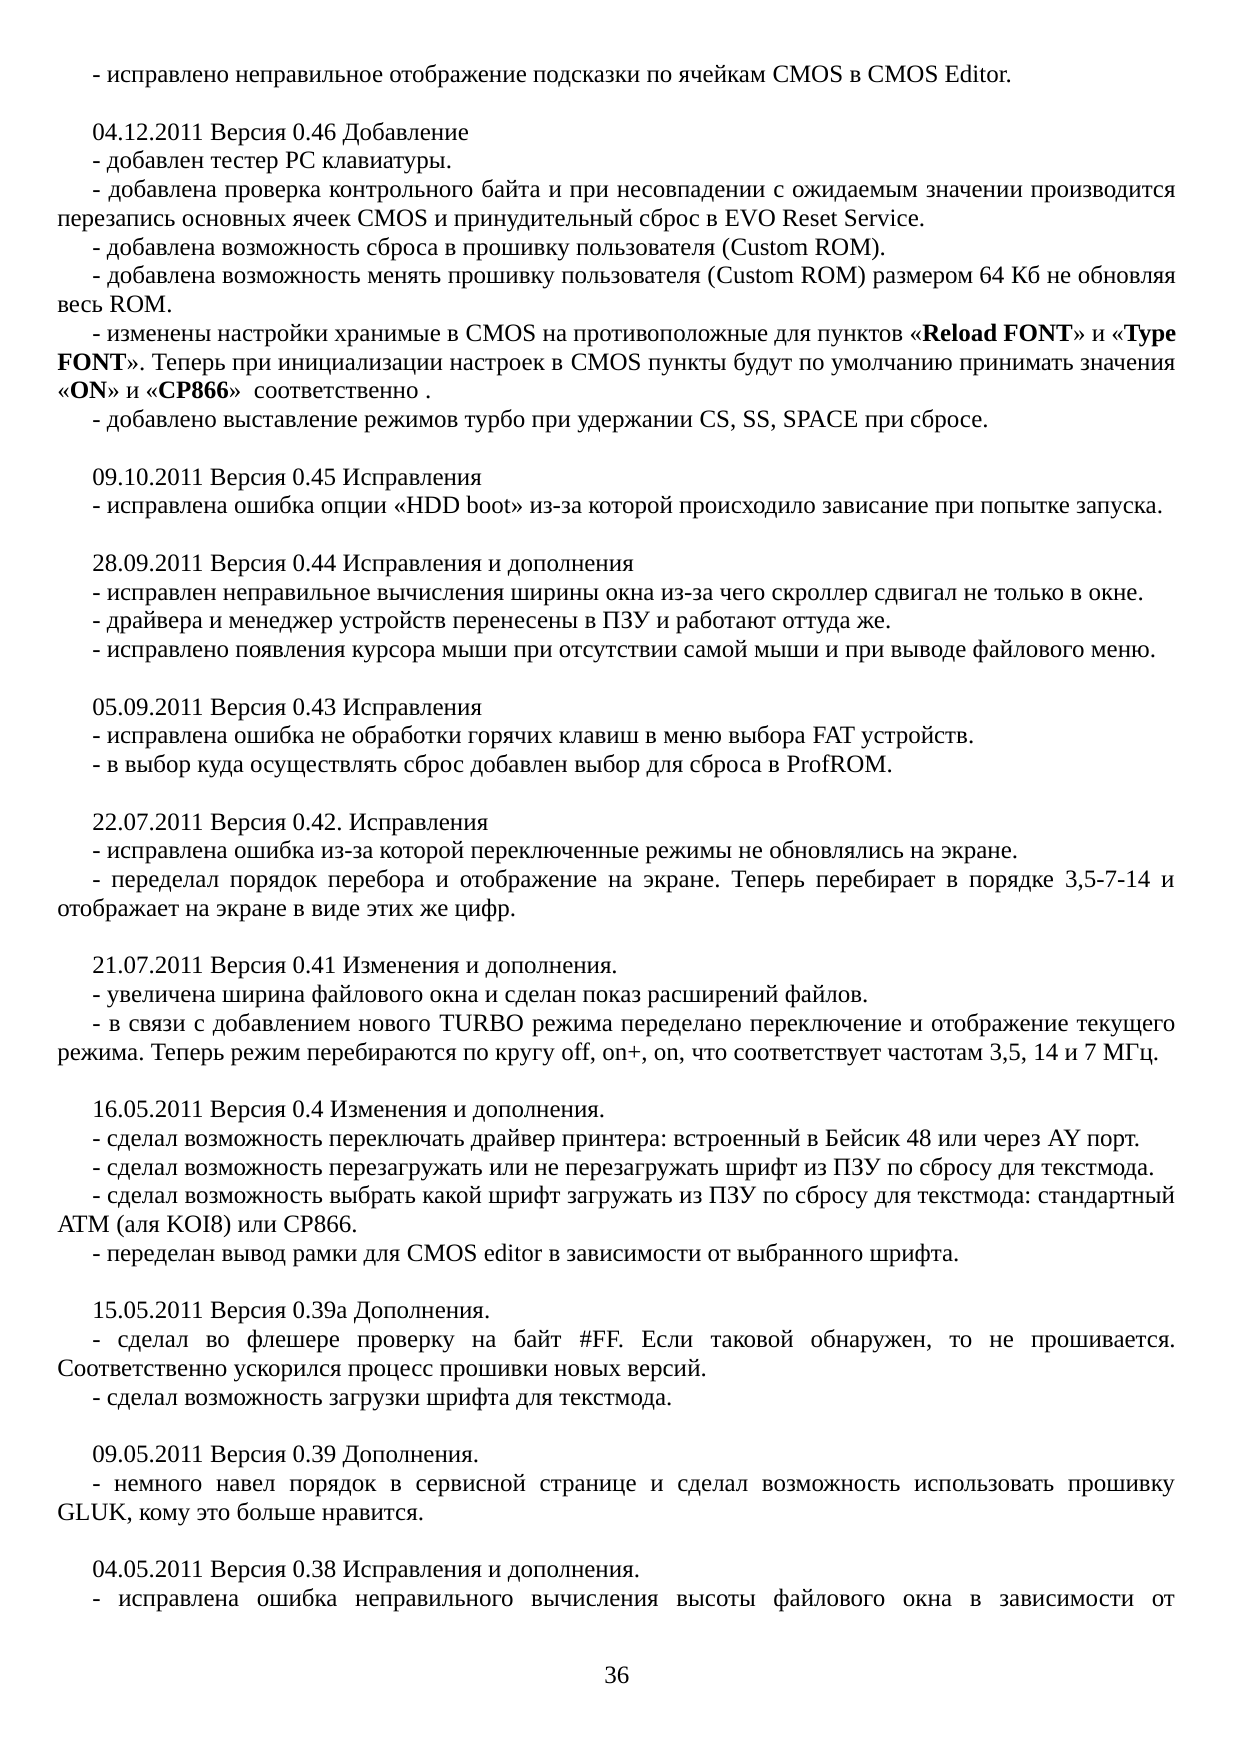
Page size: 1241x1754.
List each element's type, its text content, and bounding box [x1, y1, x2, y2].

text 04.05.2011 Версия 0.38 Исправления и дополнения. [57, 1554, 1176, 1583]
text - сделал возможность перезагружать или не перезагружать шрифт из ПЗУ по сбросу для текстмода. [57, 1152, 1176, 1181]
text - исправлена ошибка опции «HDD boot» из-за которой происходило зависание при попытке запуска. [57, 491, 1176, 519]
text 16.05.2011 Версия 0.4 Изменения и дополнения. [57, 1094, 1176, 1123]
text - сделал возможность выбрать какой шрифт загружать из ПЗУ по сбросу для текстмода: стандартный ATM (аля KOI8) или CP866. [57, 1181, 1176, 1238]
text - исправлено неправильное отображение подсказки по ячейкам CMOS в CMOS Editor. [57, 59, 1176, 88]
text - исправлено появления курсора мыши при отсутствии самой мыши и при выводе файлового меню. [57, 634, 1176, 663]
text - добавлена возможность менять прошивку пользователя (Custom ROM) размером 64 Кб не обновляя весь ROM. [57, 261, 1176, 318]
text - переделан вывод рамки для CMOS editor в зависимости от выбранного шрифта. [57, 1238, 1176, 1267]
text - сделал возможность загрузки шрифта для текстмода. [57, 1382, 1176, 1411]
text - драйвера и менеджер устройств перенесены в ПЗУ и работают оттуда же. [57, 606, 1176, 634]
text - увеличена ширина файлового окна и сделан показ расширений файлов. [57, 979, 1176, 1008]
text 15.05.2011 Версия 0.39а Дополнения. [57, 1296, 1176, 1324]
text - немного навел порядок в сервисной странице и сделал возможность использовать прошивку GLUK, кому это больше нравится. [57, 1468, 1176, 1526]
text - исправлен неправильное вычисления ширины окна из-за чего скроллер сдвигал не только в окне. [57, 577, 1176, 606]
text 09.05.2011 Версия 0.39 Дополнения. [57, 1439, 1176, 1468]
text - в связи с добавлением нового TURBO режима переделано переключение и отображение текущего режима. Теперь режим перебираются по кругу off, on+, on, что соответствует частотам 3,5, 14 и 7 МГц. [57, 1008, 1176, 1066]
text - сделал во флешере проверку на байт #FF. Если таковой обнаружен, то не прошивается. Соответственно ускорился процесс прошивки новых версий. [57, 1324, 1176, 1382]
text 21.07.2011 Версия 0.41 Изменения и дополнения. [57, 951, 1176, 979]
text - добавлено выставление режимов турбо при удержании CS, SS, SPACE при сбросе. [57, 404, 1176, 433]
text 22.07.2011 Версия 0.42. Исправления [57, 807, 1176, 836]
text 05.09.2011 Версия 0.43 Исправления [57, 692, 1176, 721]
text - в выбор куда осуществлять сброс добавлен выбор для сброса в ProfROM. [57, 749, 1176, 778]
text - изменены настройки хранимые в CMOS на противоположные для пунктов «Reload FONT» и «Type FONT». Теперь при инициализации настроек в CMOS пункты будут по умолчанию принимать значения «ON» и «CP866» соответственно . [57, 318, 1176, 404]
text - переделал порядок перебора и отображение на экране. Теперь перебирает в порядке 3,5-7-14 и отображает на экране в виде этих же цифр. [57, 864, 1176, 922]
text 28.09.2011 Версия 0.44 Исправления и дополнения [57, 548, 1176, 577]
text - сделал возможность переключать драйвер принтера: встроенный в Бейсик 48 или через AY порт. [57, 1123, 1176, 1152]
text - добавлен тестер PC клавиатуры. [57, 146, 1176, 174]
text - добавлена проверка контрольного байта и при несовпадении с ожидаемым значении производится перезапись основных ячеек CMOS и принудительный сброс в EVO Reset Service. [57, 174, 1176, 232]
text - добавлена возможность сброса в прошивку пользователя (Custom ROM). [57, 232, 1176, 261]
text - исправлена ошибка из-за которой переключенные режимы не обновлялись на экране. [57, 836, 1176, 864]
text - исправлена ошибка не обработки горячих клавиш в меню выбора FAT устройств. [57, 721, 1176, 749]
text - исправлена ошибка неправильного вычисления высоты файлового окна в зависимости от [57, 1583, 1176, 1612]
text 04.12.2011 Версия 0.46 Добавление [57, 117, 1176, 146]
text 09.10.2011 Версия 0.45 Исправления [57, 462, 1176, 491]
